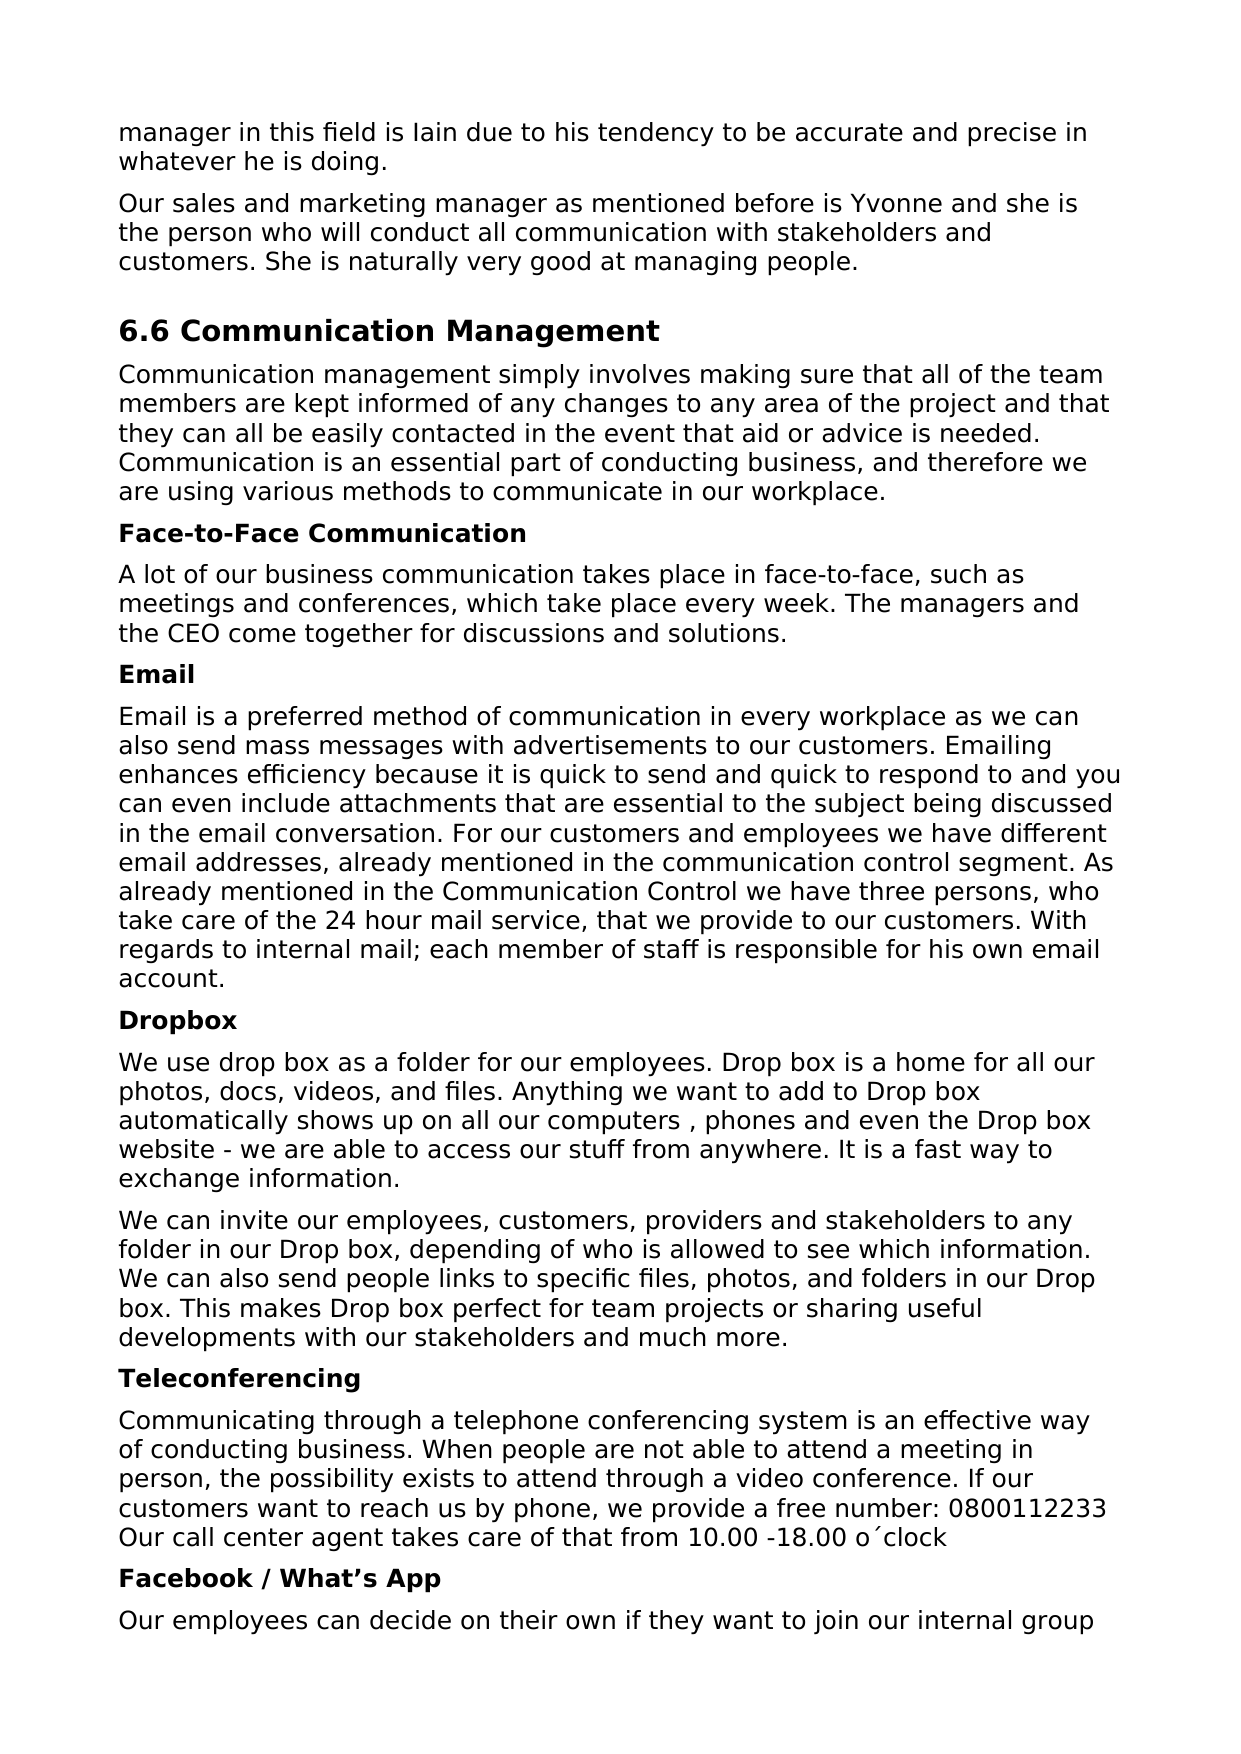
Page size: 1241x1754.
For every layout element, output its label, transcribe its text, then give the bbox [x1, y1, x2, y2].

text manager in this field is Iain due to his tendency to be accurate and precise in whatever he is doing. [118, 118, 1122, 176]
text Dropbox [118, 1006, 1122, 1035]
text Teleconferencing [118, 1364, 1122, 1394]
text Our sales and marketing manager as mentioned before is Yvonne and she is the person who will conduct all communication with stakeholders and customers. She is naturally very good at managing people. [118, 189, 1122, 276]
text Email is a preferred method of communication in every workplace as we can also send mass messages with advertisements to our customers. Emailing enhances efficiency because it is quick to send and quick to respond to and you can even include attachments that are essential to the subject being discussed in the email conversation. For our customers and employees we have different email addresses, already mentioned in the communication control segment. As already mentioned in the Communication Control we have three persons, who take care of the 24 hour mail service, that we provide to our customers. With regards to internal mail; each member of staff is responsible for his own email account. [118, 702, 1122, 994]
text Communication management simply involves making sure that all of the team members are kept informed of any changes to any area of the project and that they can all be easily contacted in the event that aid or advice is needed. Communication is an essential part of conducting business, and therefore we are using various methods to communicate in our workplace. [118, 360, 1122, 506]
text A lot of our business communication takes place in face-to-face, such as meetings and conferences, which take place every week. The managers and the CEO come together for discussions and solutions. [118, 560, 1122, 648]
text Facebook / What’s App [118, 1564, 1122, 1594]
subtitle 6.6 Communication Management [118, 314, 1122, 348]
text We use drop box as a folder for our employees. Drop box is a home for all our photos, docs, videos, and files. Anything we want to add to Drop box automatically shows up on all our computers , phones and even the Drop box website - we are able to access our stuff from anywhere. It is a fast way to exchange information. [118, 1048, 1122, 1194]
text Email [118, 660, 1122, 689]
text Face-to-Face Communication [118, 519, 1122, 548]
text Communicating through a telephone conferencing system is an effective way of conducting business. When people are not able to attend a meeting in person, the possibility exists to attend through a video conference. If our customers want to reach us by phone, we provide a free number: 0800112233 Our call center agent takes care of that from 10.00 -18.00 o´clock [118, 1406, 1122, 1552]
text We can invite our employees, customers, providers and stakeholders to any folder in our Drop box, depending of who is allowed to see which information. We can also send people links to specific files, photos, and folders in our Drop box. This makes Drop box perfect for team projects or sharing useful developments with our stakeholders and much more. [118, 1206, 1122, 1352]
text Our employees can decide on their own if they want to join our internal group [118, 1606, 1122, 1635]
